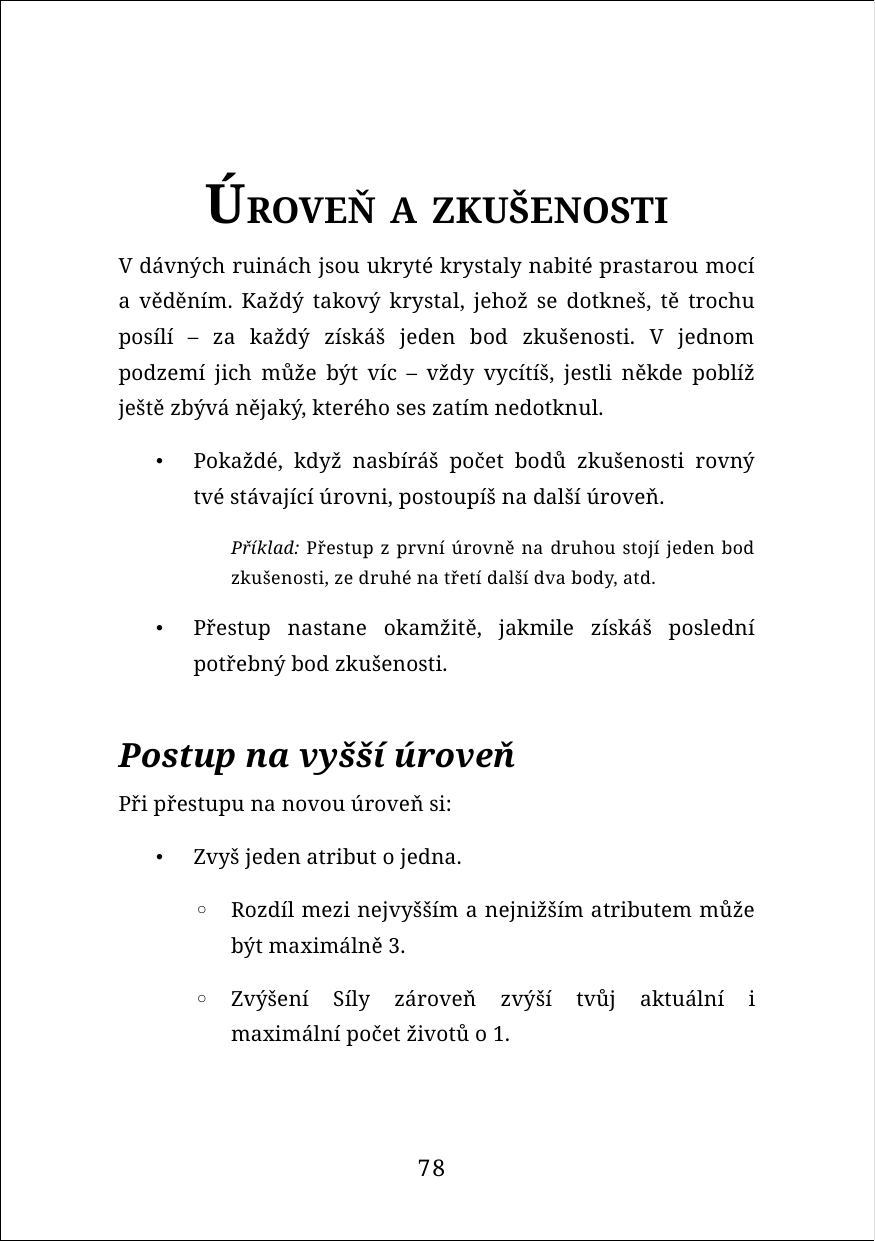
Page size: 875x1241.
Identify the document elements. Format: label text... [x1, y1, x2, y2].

list Přestup nastane okamžitě, jakmile získáš poslední potřebný bod zkušenosti. [156, 613, 756, 677]
subtitle Postup na vyšší úroveň [118, 732, 756, 777]
list Příklad: Přestup z první úrovně na druhou stojí jeden bod zkušenosti, ze druhé na třetí další dva body, atd. [193, 535, 756, 589]
list Zvýšení Síly zároveň zvýší tvůj aktuální i maximální počet životů o 1. [193, 984, 756, 1048]
text Při přestupu na novou úroveň si: [118, 789, 756, 817]
list Rozdíl mezi nejvyšším a nejnižším atributem může být maximálně 3. [193, 895, 756, 959]
subtitle Úroveň a zkušenosti [118, 166, 756, 239]
list Pokaždé, když nasbíráš počet bodů zkušenosti rovný tvé stávající úrovni, postoupíš na další úroveň. [156, 446, 756, 510]
text V dávných ruinách jsou ukryté krystaly nabité prastarou mocí a věděním. Každý takový krystal, jehož se dotkneš, tě trochu posílí – za každý získáš jeden bod zkušenosti. V jednom podzemí jich může být víc – vždy vycítíš, jestli někde poblíž ještě zbývá nějaký, kterého ses zatím nedotknul. [118, 251, 756, 422]
list Zvyš jeden atribut o jedna. [156, 842, 756, 870]
